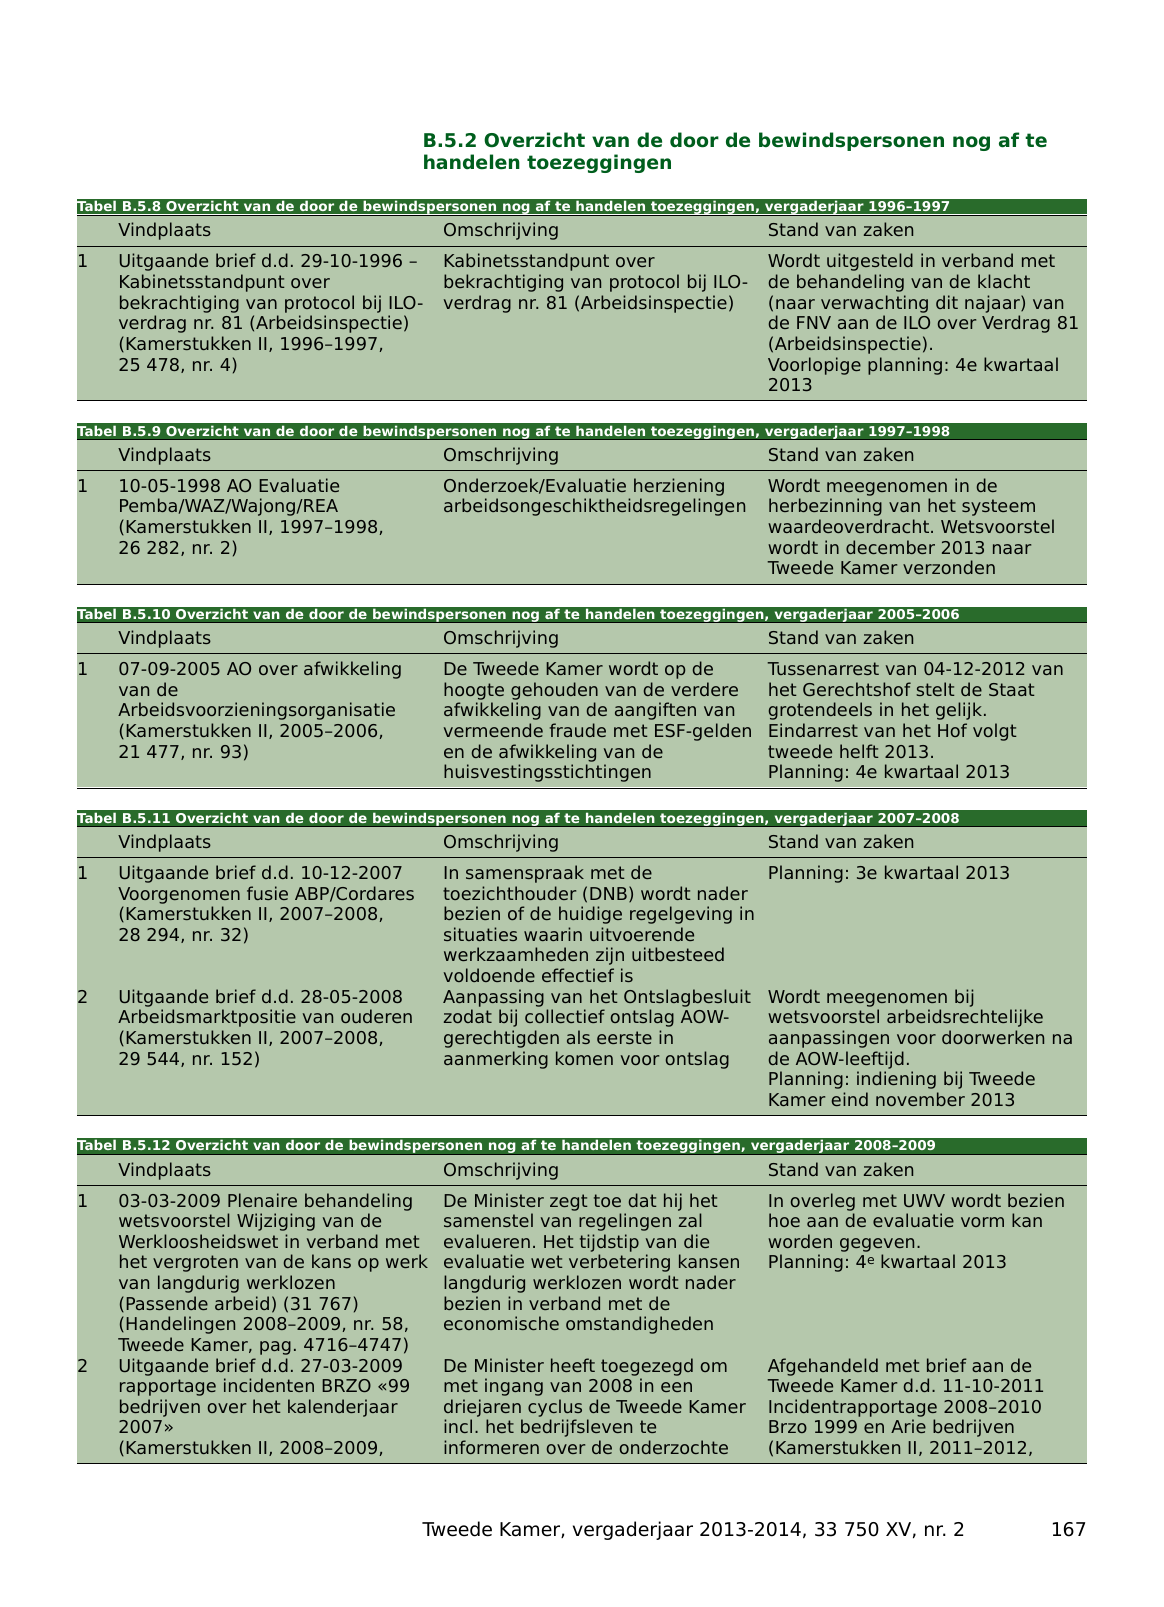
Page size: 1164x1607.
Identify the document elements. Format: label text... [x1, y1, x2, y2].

table_cell Vindplaats [112, 623, 437, 653]
table_cell [77, 1155, 112, 1185]
table_cell 1 [77, 654, 112, 787]
table_cell Stand van zaken [762, 623, 1087, 653]
table_cell Tussenarrest van 04-12-2012 van het Gerechtshof stelt de Staat grotendeels in het gelijk. Eindarrest van het Hof volgt tweede helft 2013. Planning: 4e kwartaal 2013 [762, 654, 1087, 787]
table_cell 1 [77, 858, 112, 987]
table_cell Omschrijving [437, 440, 762, 470]
table_header Tabel B.5.9 Overzicht van de door de bewindspersonen nog af te handelen toezeggingen, vergaderjaar 1997–1998 [77, 423, 1087, 439]
table_cell Aanpassing van het Ontslagbesluit zodat bij collectief ontslag AOW-gerechtigden als eerste in aanmerking komen voor ontslag [437, 987, 762, 1115]
table_cell Vindplaats [112, 440, 437, 470]
table_cell 07-09-2005 AO over afwikkeling van de Arbeidsvoorzieningsorganisatie (Kamerstukken II, 2005–2006, 21 477, nr. 93) [112, 654, 437, 787]
table_cell In overleg met UWV wordt bezien hoe aan de evaluatie vorm kan worden gegeven. Planning: 4e kwartaal 2013 [762, 1186, 1087, 1356]
table_cell Omschrijving [437, 1155, 762, 1185]
table_cell Kabinetsstandpunt over bekrachtiging van protocol bij ILO-verdrag nr. 81 (Arbeidsinspectie) [437, 247, 762, 400]
table_header Tabel B.5.11 Overzicht van de door de bewindspersonen nog af te handelen toezeggingen, vergaderjaar 2007–2008 [77, 810, 1087, 826]
table_header Tabel B.5.8 Overzicht van de door de bewindspersonen nog af te handelen toezeggingen, vergaderjaar 1996–1997 [77, 199, 1087, 214]
table_cell 03-03-2009 Plenaire behandeling wetsvoorstel Wijziging van de Werkloosheidswet in verband met het vergroten van de kans op werk van langdurig werklozen (Passende arbeid) (31 767) (Handelingen 2008–2009, nr. 58, Tweede Kamer, pag. 4716–4747) [112, 1186, 437, 1356]
table_cell Uitgaande brief d.d. 29-10-1996 – Kabinetsstandpunt over bekrachtiging van protocol bij ILO-verdrag nr. 81 (Arbeidsinspectie) (Kamerstukken II, 1996–1997, 25 478, nr. 4) [112, 247, 437, 400]
table_cell Uitgaande brief d.d. 10-12-2007 Voorgenomen fusie ABP/Cordares (Kamerstukken II, 2007–2008, 28 294, nr. 32) [112, 858, 437, 987]
table_cell Uitgaande brief d.d. 27-03-2009 rapportage incidenten BRZO «99 bedrijven over het kalenderjaar 2007» (Kamerstukken II, 2008–2009, [112, 1356, 437, 1463]
table_cell 1 [77, 247, 112, 400]
table_cell Planning: 3e kwartaal 2013 [762, 858, 1087, 987]
table_cell De Minister zegt toe dat hij het samenstel van regelingen zal evalueren. Het tijdstip van die evaluatie wet verbetering kansen langdurig werklozen wordt nader bezien in verband met de economische omstandigheden [437, 1186, 762, 1356]
table_cell 10-05-1998 AO Evaluatie Pemba/WAZ/Wajong/REA (Kamerstukken II, 1997–1998, 26 282, nr. 2) [112, 471, 437, 584]
table_cell Vindplaats [112, 216, 437, 246]
table_cell 2 [77, 987, 112, 1115]
table_cell Wordt uitgesteld in verband met de behandeling van de klacht (naar verwachting dit najaar) van de FNV aan de ILO over Verdrag 81 (Arbeidsinspectie). Voorlopige planning: 4e kwartaal 2013 [762, 247, 1087, 400]
table_cell De Tweede Kamer wordt op de hoogte gehouden van de verdere afwikkeling van de aangiften van vermeende fraude met ESF-gelden en de afwikkeling van de huisvestingsstichtingen [437, 654, 762, 787]
table_cell [77, 440, 112, 470]
table_cell Omschrijving [437, 216, 762, 246]
table_cell Onderzoek/Evaluatie herziening arbeidsongeschiktheidsregelingen [437, 471, 762, 584]
table_header Tabel B.5.12 Overzicht van door de bewindspersonen nog af te handelen toezeggingen, vergaderjaar 2008–2009 [77, 1138, 1087, 1154]
table_cell 1 [77, 471, 112, 584]
table_cell Wordt meegenomen in de herbezinning van het systeem waardeoverdracht. Wetsvoorstel wordt in december 2013 naar Tweede Kamer verzonden [762, 471, 1087, 584]
table_cell Stand van zaken [762, 216, 1087, 246]
table_cell Stand van zaken [762, 827, 1087, 857]
table_cell 1 [77, 1186, 112, 1356]
table_cell [77, 216, 112, 246]
table_cell Afgehandeld met brief aan de Tweede Kamer d.d. 11-10-2011 Incidentrapportage 2008–2010 Brzo 1999 en Arie bedrijven (Kamerstukken II, 2011–2012, [762, 1356, 1087, 1463]
table_cell Omschrijving [437, 623, 762, 653]
table_cell [77, 827, 112, 857]
table_cell Wordt meegenomen bij wetsvoorstel arbeidsrechtelijke aanpassingen voor doorwerken na de AOW-leeftijd. Planning: indiening bij Tweede Kamer eind november 2013 [762, 987, 1087, 1115]
table_cell Stand van zaken [762, 440, 1087, 470]
table_cell Omschrijving [437, 827, 762, 857]
table_cell In samenspraak met de toezichthouder (DNB) wordt nader bezien of de huidige regelgeving in situaties waarin uitvoerende werkzaamheden zijn uitbesteed voldoende effectief is [437, 858, 762, 987]
table_header Tabel B.5.10 Overzicht van de door de bewindspersonen nog af te handelen toezeggingen, vergaderjaar 2005–2006 [77, 607, 1087, 622]
table_cell 2 [77, 1356, 112, 1463]
table_cell [77, 623, 112, 653]
table_cell De Minister heeft toegezegd om met ingang van 2008 in een driejaren cyclus de Tweede Kamer incl. het bedrijfsleven te informeren over de onderzochte [437, 1356, 762, 1463]
table_cell Uitgaande brief d.d. 28-05-2008 Arbeidsmarktpositie van ouderen (Kamerstukken II, 2007–2008, 29 544, nr. 152) [112, 987, 437, 1115]
subtitle B.5.2 Overzicht van de door de bewindspersonen nog af te handelen toezeggingen [422, 130, 1087, 174]
table_cell Vindplaats [112, 827, 437, 857]
table_cell Vindplaats [112, 1155, 437, 1185]
table_cell Stand van zaken [762, 1155, 1087, 1185]
